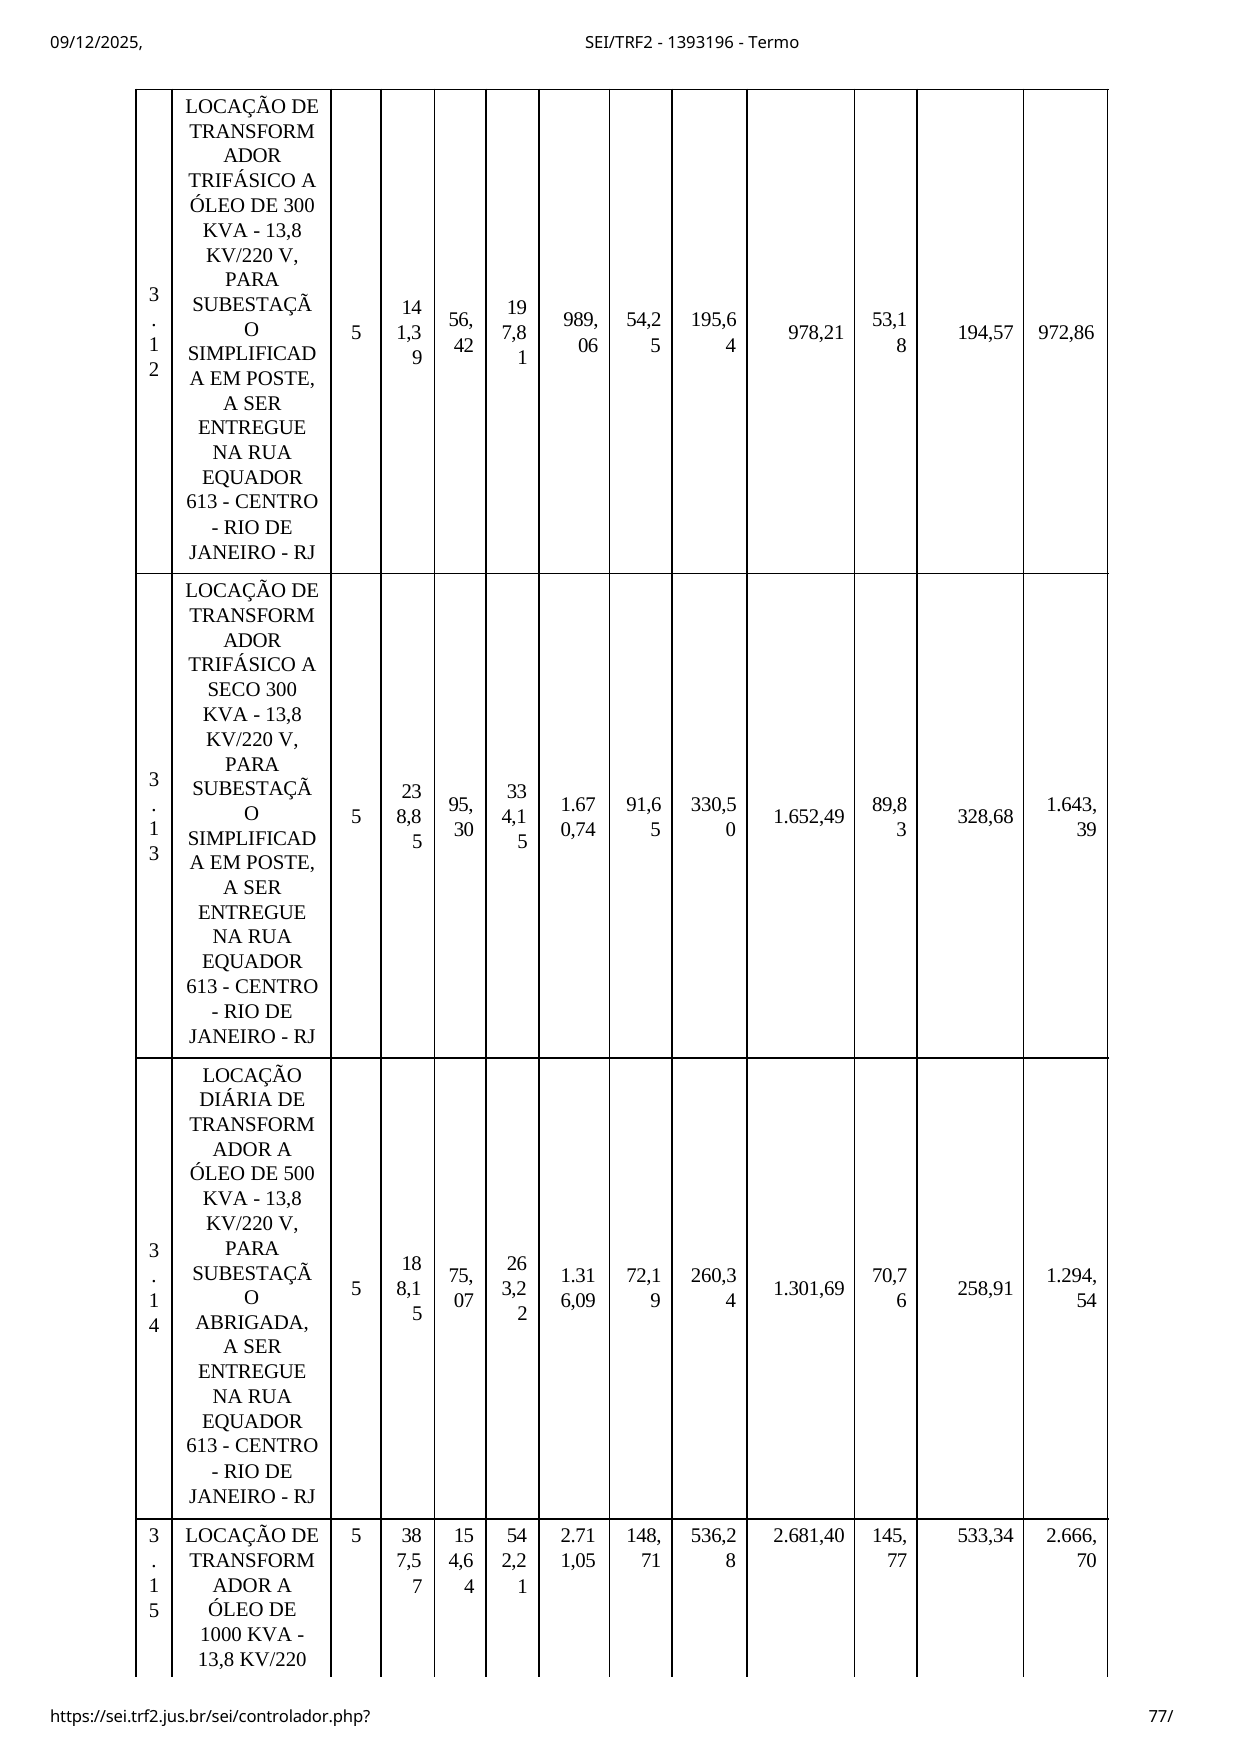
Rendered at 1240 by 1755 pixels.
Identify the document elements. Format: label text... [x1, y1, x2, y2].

table_cell 2.71 1,05 [540, 1520, 609, 1677]
table_header 972,86 [1024, 90, 1107, 573]
table_cell 1.652,49 [748, 574, 854, 1057]
table_header 3 . 1 2 [137, 90, 171, 573]
table_header 978,21 [748, 90, 854, 573]
table_cell 1.643, 39 [1024, 574, 1107, 1057]
table_cell 72,1 9 [610, 1059, 671, 1518]
table_cell 5 [332, 1520, 380, 1677]
table_cell 1.301,69 [748, 1059, 854, 1518]
table_cell 2.666, 70 [1024, 1520, 1107, 1677]
table_header 53,1 8 [855, 90, 916, 573]
table_header 5 [332, 90, 380, 573]
table_header 195,6 4 [673, 90, 746, 573]
table_cell 5 [332, 1059, 380, 1518]
table_cell 38 7,5 7 [382, 1520, 434, 1677]
table_cell 260,3 4 [673, 1059, 746, 1518]
table_cell LOCAÇÃO DE TRANSFORM ADOR A ÓLEO DE 1000 KVA - 13,8 KV/220 [173, 1520, 330, 1677]
table_header 989, 06 [540, 90, 609, 573]
table_cell 330,5 0 [673, 574, 746, 1057]
table_cell LOCAÇÃO DIÁRIA DE TRANSFORM ADOR A ÓLEO DE 500 KVA - 13,8 KV/220 V, PARA SUBESTAÇÃ O ABRIGADA, A SER ENTREGUE NA RUA EQUADOR 613 - CENTRO - RIO DE JANEIRO - RJ [173, 1059, 330, 1518]
table_cell 533,34 [918, 1520, 1023, 1677]
table_cell 1.294, 54 [1024, 1059, 1107, 1518]
table_cell LOCAÇÃO DE TRANSFORM ADOR TRIFÁSICO A SECO 300 KVA - 13,8 KV/220 V, PARA SUBESTAÇÃ O SIMPLIFICAD A EM POSTE, A SER ENTREGUE NA RUA EQUADOR 613 - CENTRO - RIO DE JANEIRO - RJ [173, 574, 330, 1057]
table_cell 54 2,2 1 [487, 1520, 538, 1677]
table_cell 1.67 0,74 [540, 574, 609, 1057]
table_cell 3 . 1 5 [137, 1520, 171, 1677]
table_header 14 1,3 9 [382, 90, 434, 573]
table_header 19 7,8 1 [487, 90, 538, 573]
table_cell 91,6 5 [610, 574, 671, 1057]
table_cell 536,2 8 [673, 1520, 746, 1677]
table_cell 95, 30 [435, 574, 485, 1057]
table_cell 1.31 6,09 [540, 1059, 609, 1518]
table_cell 33 4,1 5 [487, 574, 538, 1057]
table_cell 3 . 1 4 [137, 1059, 171, 1518]
table_cell 148, 71 [610, 1520, 671, 1677]
table_cell 258,91 [918, 1059, 1023, 1518]
table_cell 26 3,2 2 [487, 1059, 538, 1518]
table_header 194,57 [918, 90, 1023, 573]
table_cell 3 . 1 3 [137, 574, 171, 1057]
table_cell 75, 07 [435, 1059, 485, 1518]
table_cell 89,8 3 [855, 574, 916, 1057]
table_cell 70,7 6 [855, 1059, 916, 1518]
table_cell 18 8,1 5 [382, 1059, 434, 1518]
table_cell 15 4,6 4 [435, 1520, 485, 1677]
table_cell 328,68 [918, 574, 1023, 1057]
table_header 54,2 5 [610, 90, 671, 573]
table_cell 5 [332, 574, 380, 1057]
table_cell 23 8,8 5 [382, 574, 434, 1057]
table_header LOCAÇÃO DE TRANSFORM ADOR TRIFÁSICO A ÓLEO DE 300 KVA - 13,8 KV/220 V, PARA SUBESTAÇÃ O SIMPLIFICAD A EM POSTE, A SER ENTREGUE NA RUA EQUADOR 613 - CENTRO - RIO DE JANEIRO - RJ [173, 90, 330, 573]
table_cell 145, 77 [855, 1520, 916, 1677]
table_cell 2.681,40 [748, 1520, 854, 1677]
table_header 56, 42 [435, 90, 485, 573]
